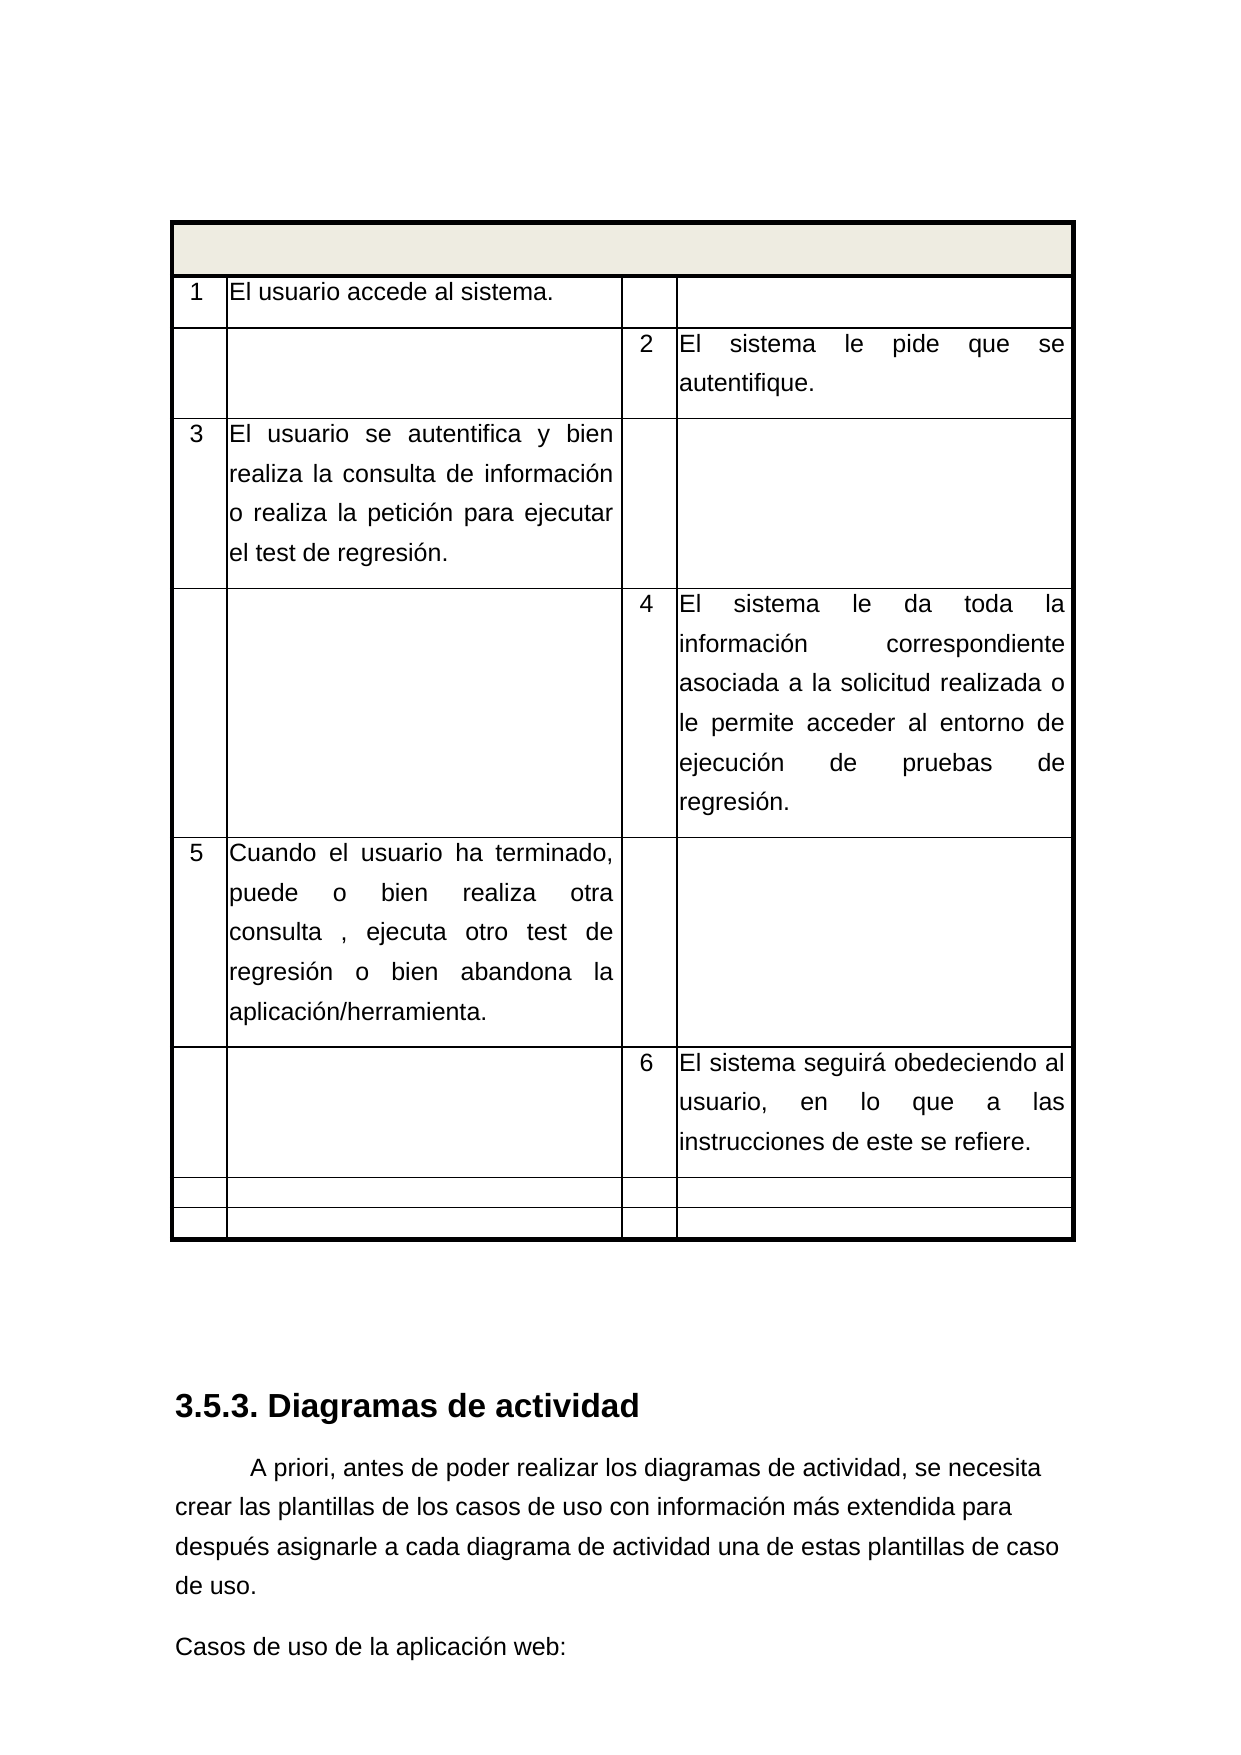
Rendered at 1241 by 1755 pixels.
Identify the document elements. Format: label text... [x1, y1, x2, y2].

table_cell [174, 1208, 226, 1237]
table_cell [678, 838, 1071, 1046]
table_cell [174, 1178, 226, 1207]
table_cell [678, 1178, 1071, 1207]
text Casos de uso de la aplicación web: [175, 1632, 1065, 1661]
text A priori, antes de poder realizar los diagramas de actividad, se necesita crear las plantillas de los casos de uso con información más extendida para después asignarle a cada diagrama de actividad una de estas plantillas de caso de uso. [175, 1453, 1065, 1600]
table_cell 1 [174, 278, 226, 327]
table_cell [678, 1208, 1071, 1237]
table_cell 5 [174, 838, 226, 1046]
table_cell 4 [623, 589, 676, 837]
table_cell [623, 1208, 676, 1237]
table_cell [174, 329, 226, 418]
table_cell [228, 1048, 621, 1176]
table_cell [228, 329, 621, 418]
table_cell El sistema seguirá obedeciendo al usuario, en lo que a las instrucciones de este se refiere. [678, 1048, 1071, 1176]
table_cell 2 [623, 329, 676, 418]
table_cell [623, 838, 676, 1046]
table_header [174, 225, 1071, 274]
table_cell [228, 1208, 621, 1237]
table_cell Cuando el usuario ha terminado, puede o bien realiza otra consulta , ejecuta otro test de regresión o bien abandona la aplicación/herramienta. [228, 838, 621, 1046]
table_cell [623, 419, 676, 588]
table_cell [678, 419, 1071, 588]
table_cell El usuario se autentifica y bien realiza la consulta de información o realiza la petición para ejecutar el test de regresión. [228, 419, 621, 588]
table_cell [174, 1048, 226, 1176]
table_cell 6 [623, 1048, 676, 1176]
table_cell [678, 278, 1071, 327]
table_cell [228, 589, 621, 837]
table_cell El sistema le da toda la información correspondiente asociada a la solicitud realizada o le permite acceder al entorno de ejecución de pruebas de regresión. [678, 589, 1071, 837]
table_cell 3 [174, 419, 226, 588]
table_cell El sistema le pide que se autentifique. [678, 329, 1071, 418]
table_cell [174, 589, 226, 837]
table_cell [623, 278, 676, 327]
subtitle 3.5.3. Diagramas de actividad [175, 1386, 1065, 1424]
table_cell El usuario accede al sistema. [228, 278, 621, 327]
table_cell [623, 1178, 676, 1207]
table_cell [228, 1178, 621, 1207]
